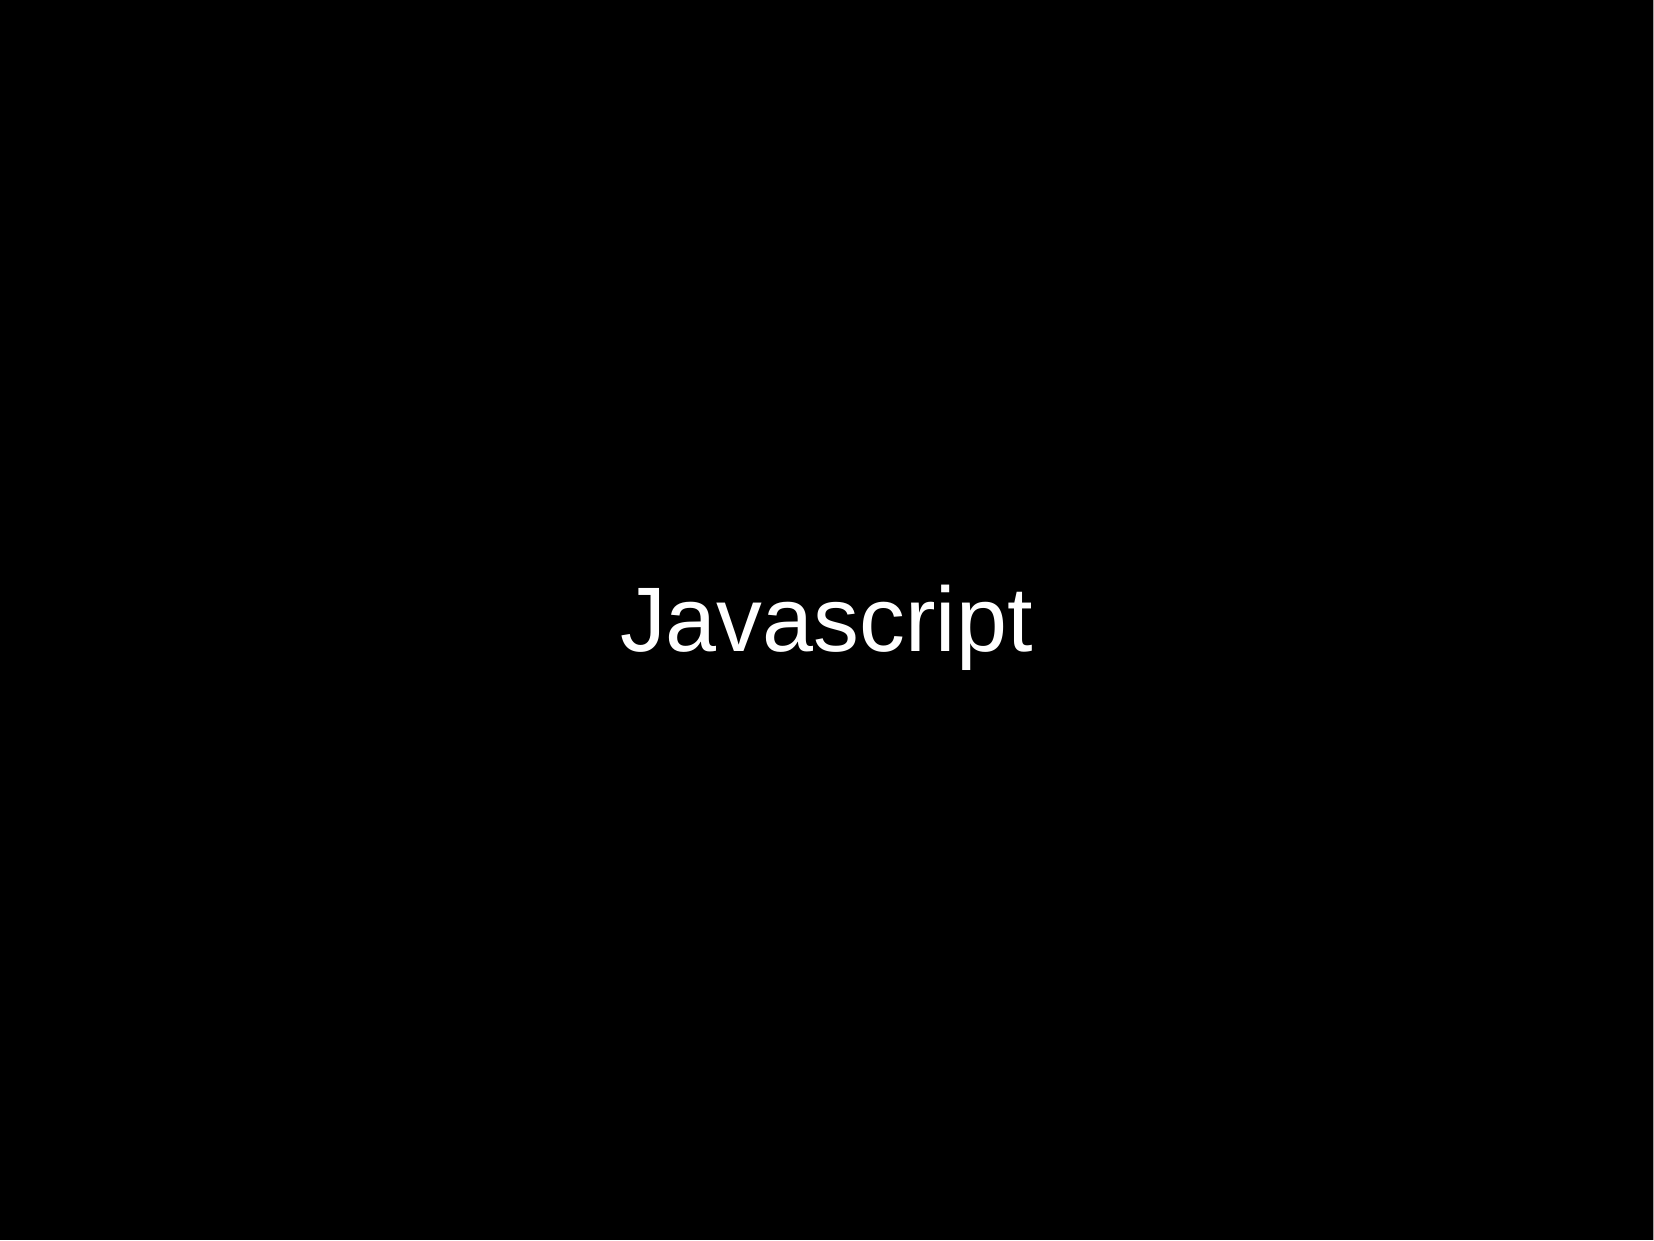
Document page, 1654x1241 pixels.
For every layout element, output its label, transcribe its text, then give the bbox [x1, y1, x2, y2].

title Javascript [82, 516, 1571, 724]
